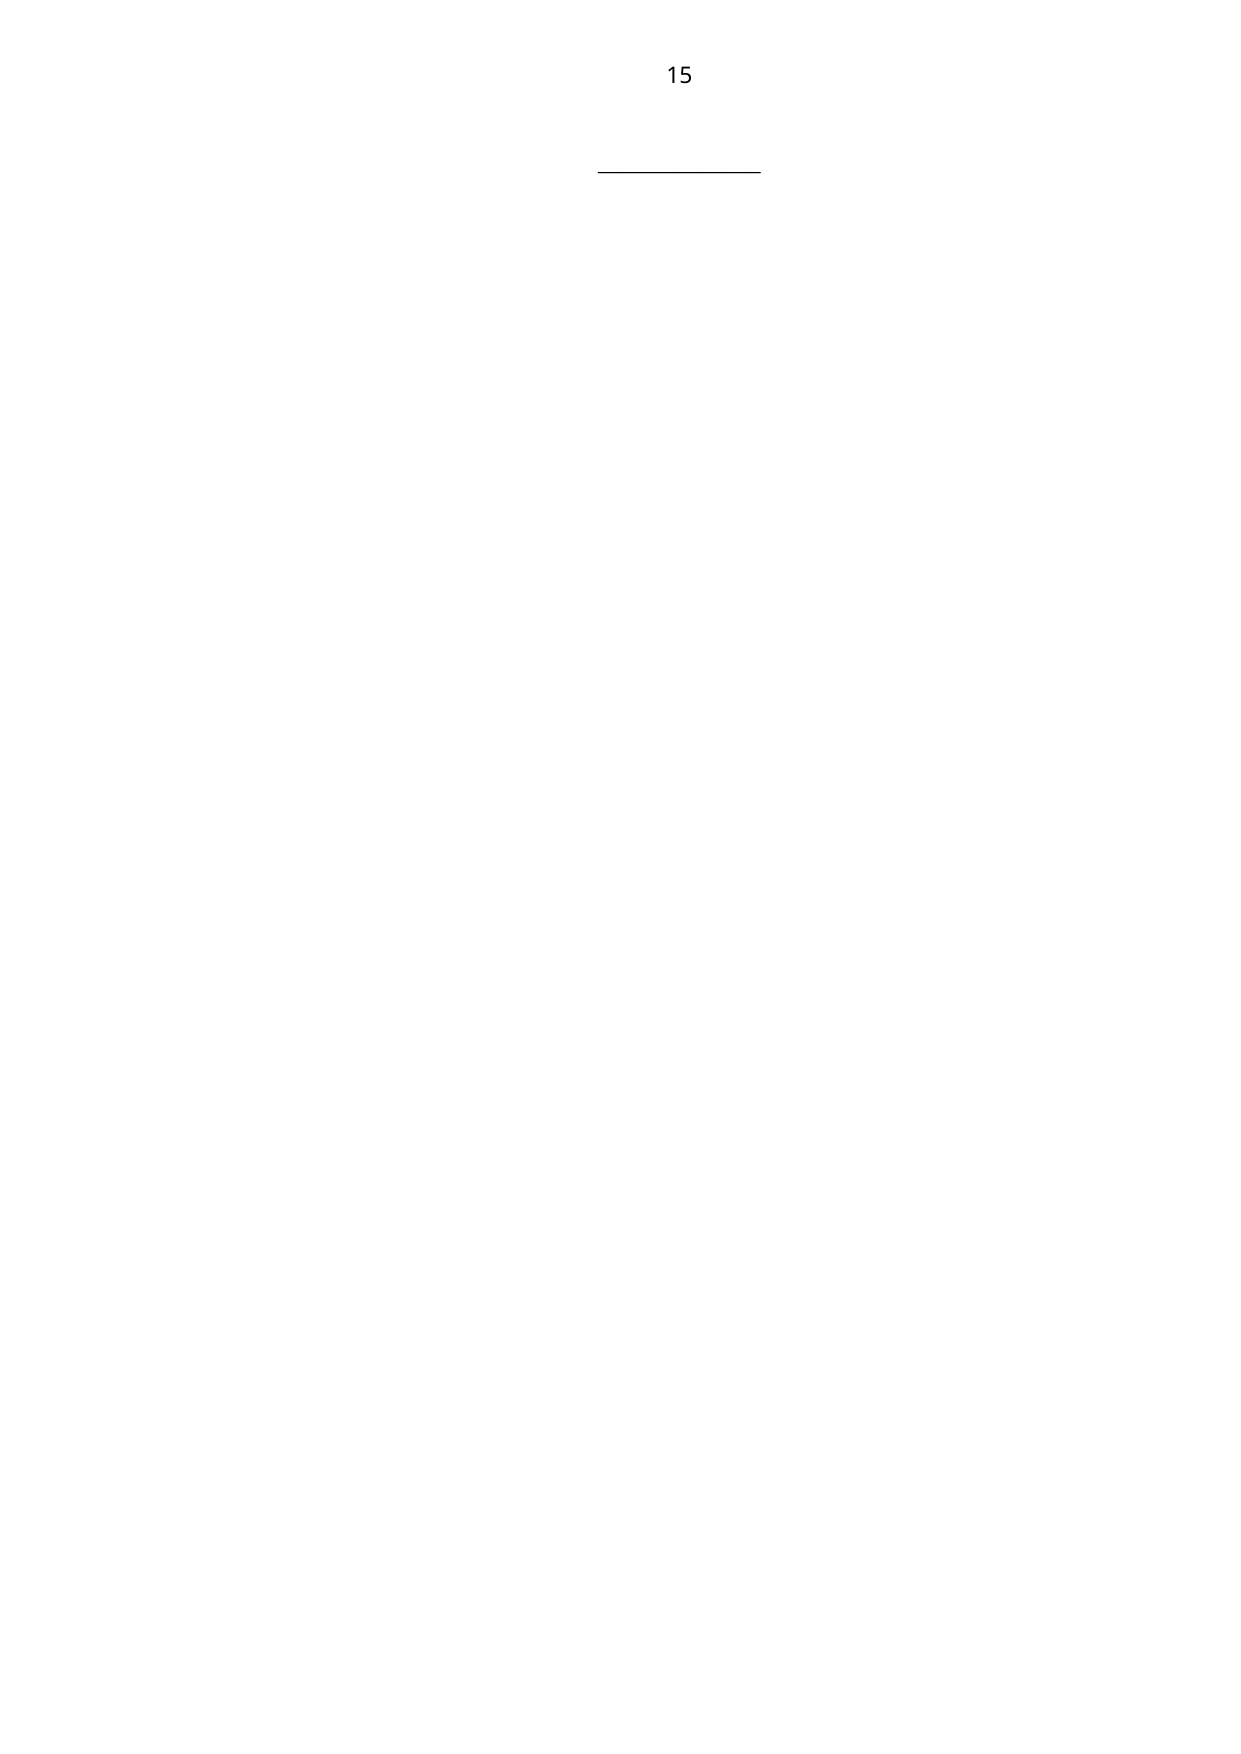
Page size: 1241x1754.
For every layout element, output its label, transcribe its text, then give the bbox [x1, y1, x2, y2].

text _____________ [177, 147, 1181, 176]
